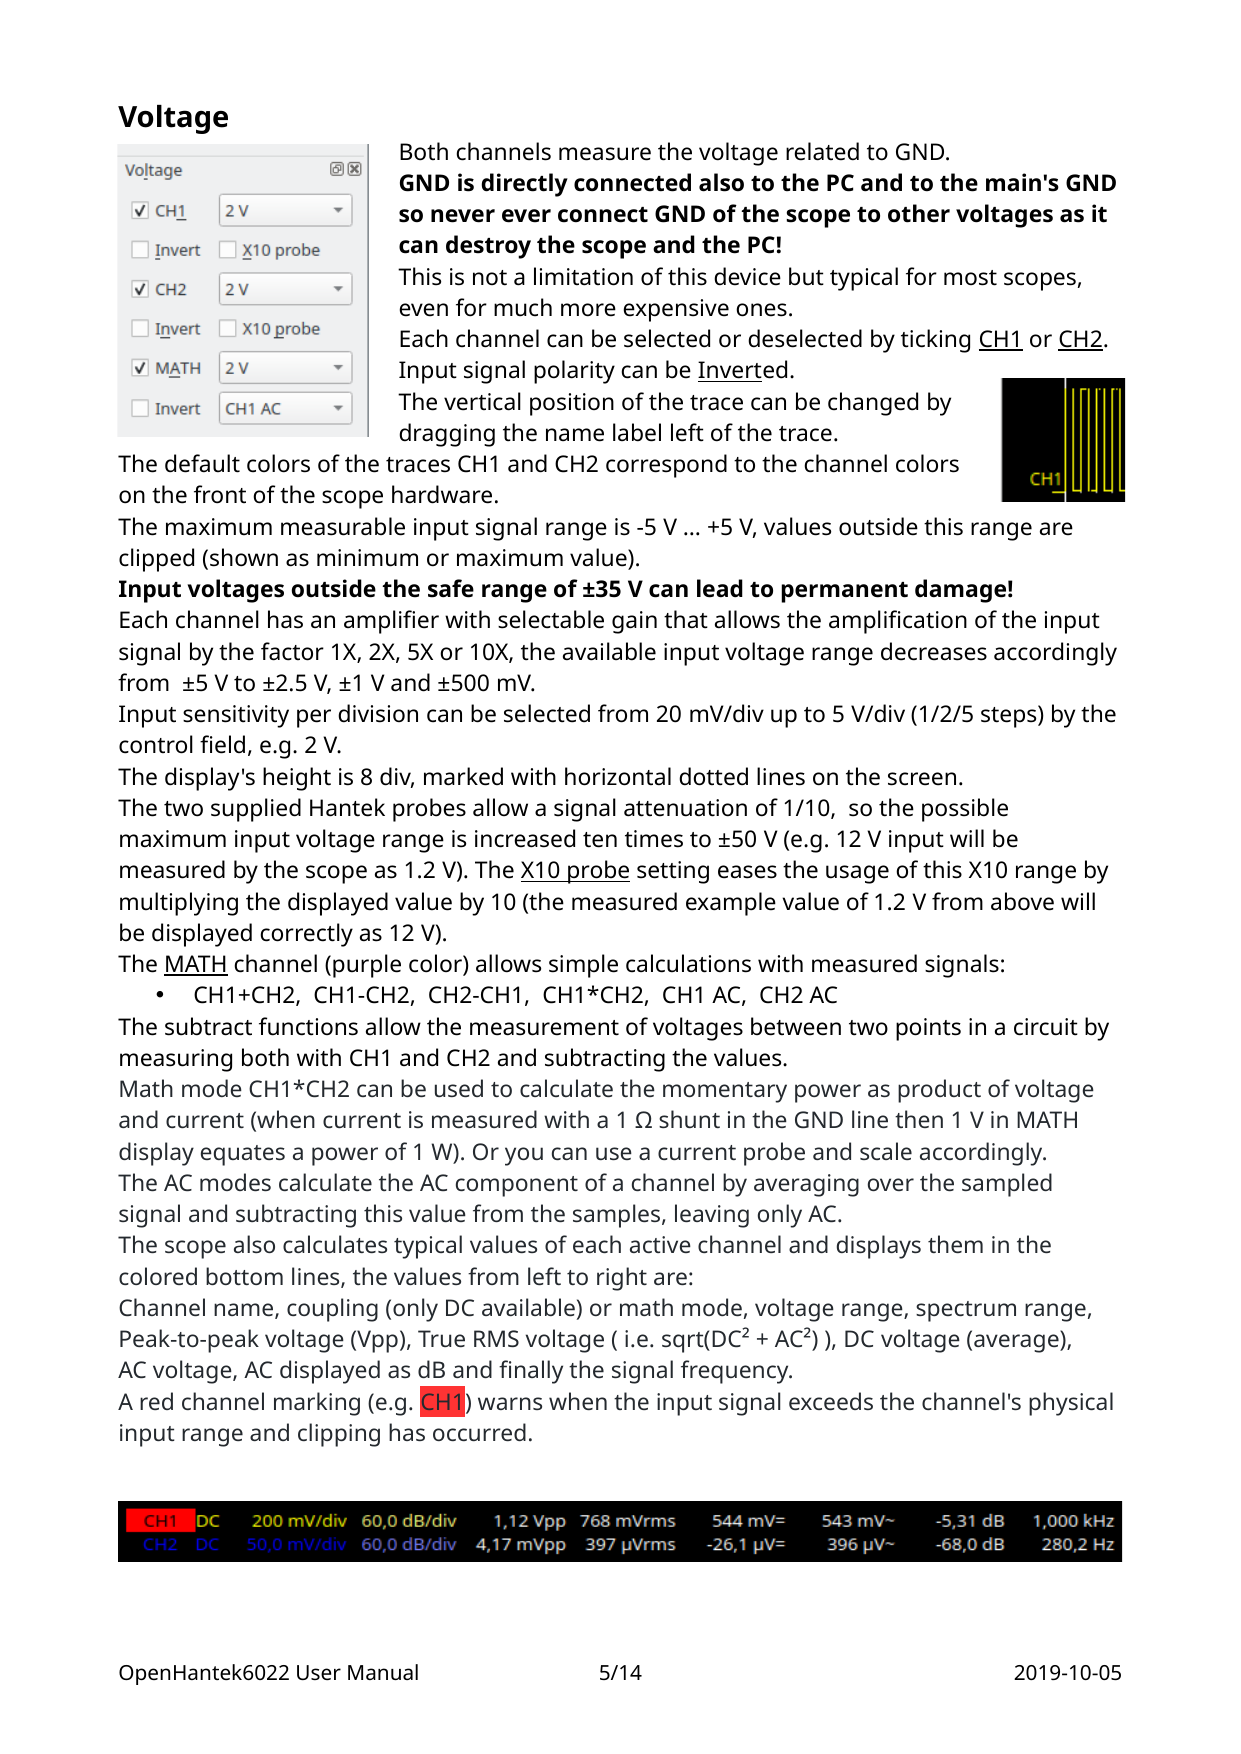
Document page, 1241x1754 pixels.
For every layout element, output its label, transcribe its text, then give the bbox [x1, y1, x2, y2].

text A red channel marking (e.g. CH1) warns when the input signal exceeds the channel's physical input range and clipping has occurred. [118, 1386, 1122, 1448]
text Math mode CH1*CH2 can be used to calculate the momentary power as product of voltage and current (when current is measured with a 1 Ω shunt in the GND line then 1 V in MATH display equates a power of 1 W). Or you can use a current probe and scale accordingly. [118, 1073, 1122, 1167]
text GND is directly connected also to the PC and to the main's GND so never ever connect GND of the scope to other voltages as it can destroy the scope and the PC! [369, 167, 1122, 261]
text The display's height is 8 div, marked with horizontal dotted lines on the screen. [118, 761, 1122, 792]
text [118, 261, 368, 323]
picture [118, 1501, 1123, 1562]
text Both channels measure the voltage related to GND. [118, 136, 1122, 167]
text The MATH channel (purple color) allows simple calculations with measured signals: [118, 948, 1122, 979]
picture [1000, 378, 1024, 484]
text Channel name, coupling (only DC available) or math mode, voltage range, spectrum range, Peak-to-peak voltage (Vpp), True RMS voltage ( i.e. sqrt(DC² + AC²) ), DC voltage (average), AC voltage, AC displayed as dB and finally the signal frequency. [118, 1292, 1122, 1386]
text [118, 167, 368, 261]
text The vertical position of the trace can be changed by dragging the name label left of the trace. [118, 386, 1000, 448]
text This is not a limitation of this device but typical for most scopes, even for much more expensive ones. [369, 261, 1122, 323]
text The scope also calculates typical values of each active channel and displays them in the colored bottom lines, the values from left to right are: [118, 1229, 1122, 1292]
subtitle Voltage [118, 96, 1122, 136]
text [118, 323, 368, 386]
text The default colors of the traces CH1 and CH2 correspond to the channel colors on the front of the scope hardware. [118, 448, 1122, 511]
text The two supplied Hantek probes allow a signal attenuation of 1/10, so the possible maximum input voltage range is increased ten times to ±50 V (e.g. 12 V input will be measured by the scope as 1.2 V). The X10 probe setting eases the usage of this X10 range by multiplying the displayed value by 10 (the measured example value of 1.2 V from above will be displayed correctly as 12 V). [118, 792, 1122, 948]
text The maximum measurable input signal range is -5 V … +5 V, values outside this range are clipped (shown as minimum or maximum value). [118, 511, 1122, 573]
text Each channel can be selected or deselected by ticking CH1 or CH2. Input signal polarity can be Inverted. [369, 323, 1122, 386]
list CH1+CH2, CH1-CH2, CH2-CH1, CH1*CH2, CH1 AC, CH2 AC [156, 979, 1122, 1011]
text [1024, 386, 1122, 448]
text Input sensitivity per division can be selected from 20 mV/div up to 5 V/div (1/2/5 steps) by the control field, e.g. 2 V. [118, 698, 1122, 761]
text The AC modes calculate the AC component of a channel by averaging over the sampled signal and subtracting this value from the samples, leaving only AC. [118, 1167, 1122, 1229]
text The subtract functions allow the measurement of voltages between two points in a circuit by measuring both with CH1 and CH2 and subtracting the values. [118, 1011, 1122, 1073]
text Each channel has an amplifier with selectable gain that allows the amplification of the input signal by the factor 1X, 2X, 5X or 10X, the available input voltage range decreases accordingly from ±5 V to ±2.5 V, ±1 V and ±500 mV. [118, 604, 1122, 698]
text Input voltages outside the safe range of ±35 V can lead to permanent damage! [118, 573, 1122, 604]
